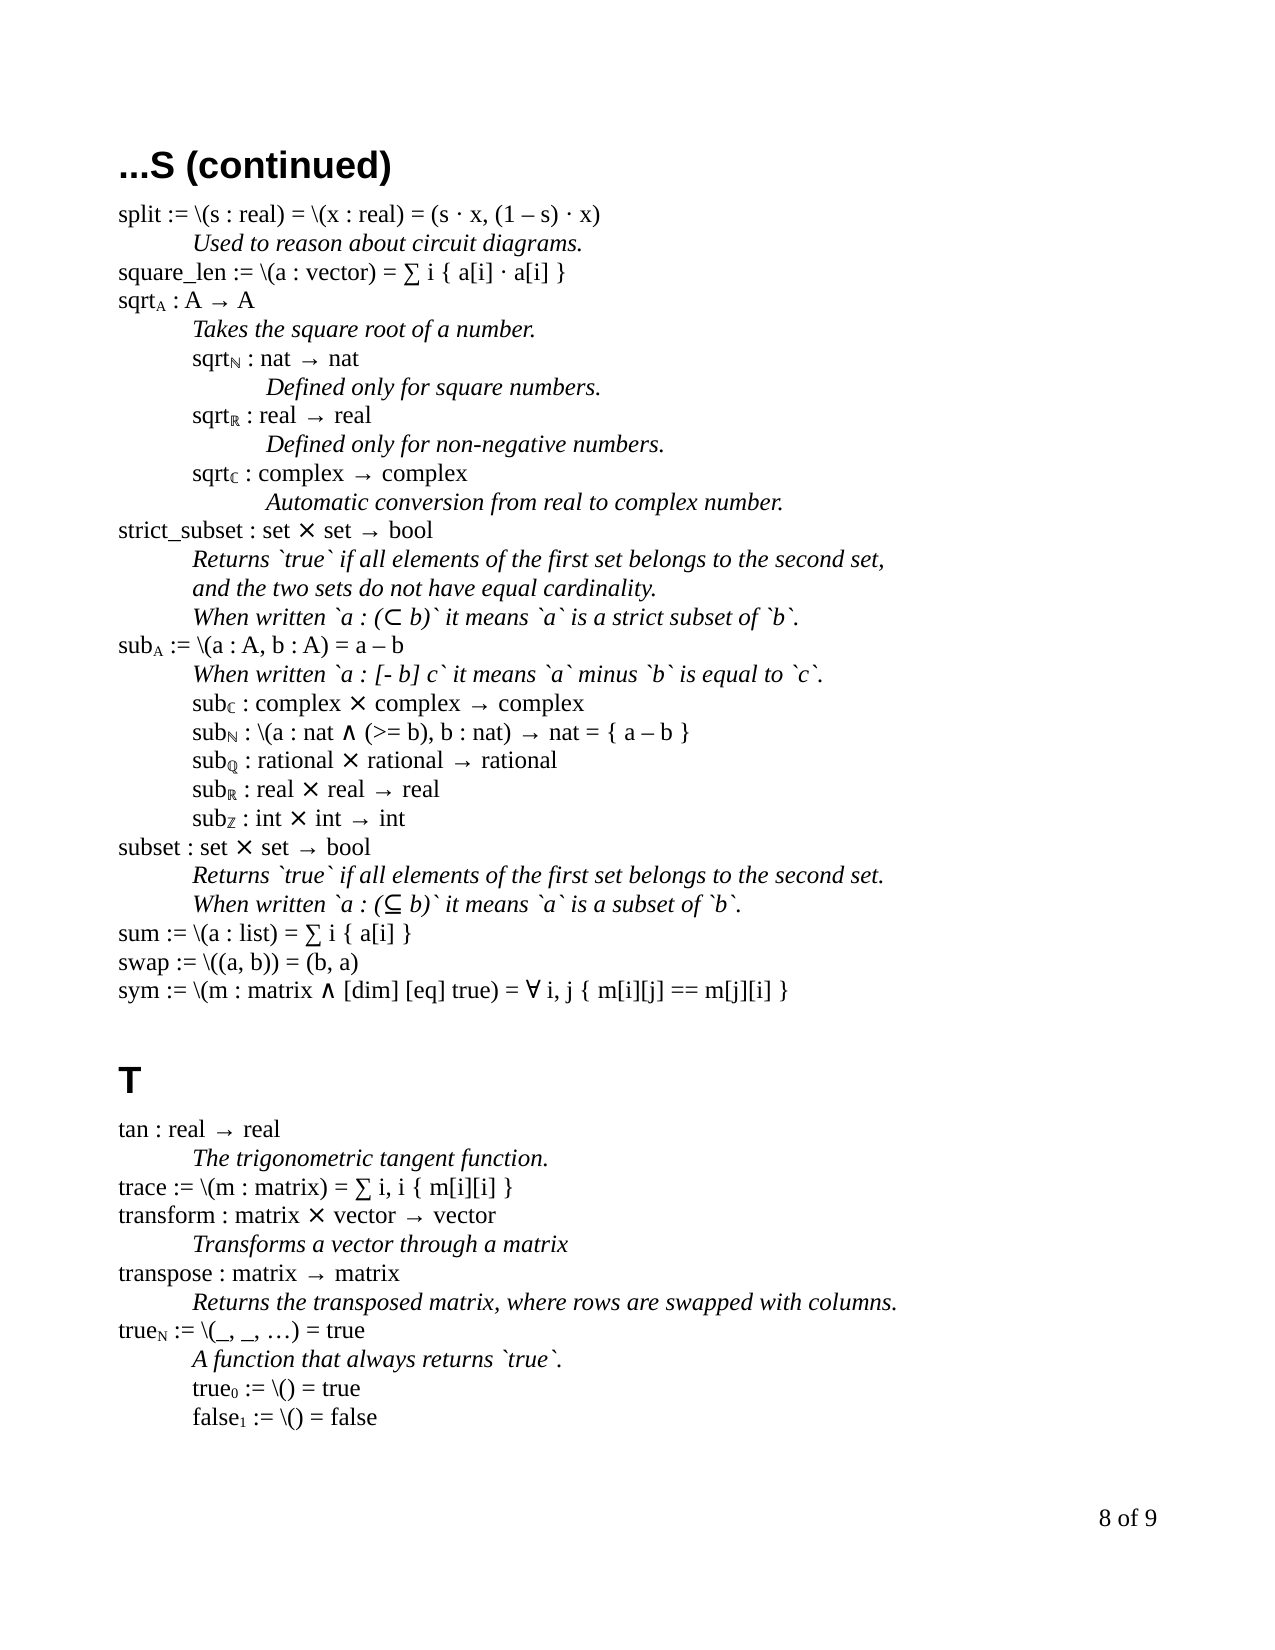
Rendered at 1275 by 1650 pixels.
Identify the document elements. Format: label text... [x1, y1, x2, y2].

text subℂ : complex ⨯ complex → complex [118, 688, 1157, 717]
text tan : real → real [118, 1114, 1157, 1143]
text trace := \(m : matrix) = ∑ i, i { m[i][i] } [118, 1172, 1157, 1200]
text Defined only for non-negative numbers. [118, 429, 1157, 458]
text swap := \((a, b)) = (b, a) [118, 947, 1157, 976]
text sqrtA : A → A [118, 286, 1157, 314]
text Returns the transposed matrix, where rows are swapped with columns. [118, 1287, 1157, 1315]
text false1 := \() = false [118, 1402, 1157, 1430]
text Defined only for square numbers. [118, 372, 1157, 401]
text sqrtℝ : real → real [118, 401, 1157, 429]
text Returns `true` if all elements of the first set belongs to the second set, [118, 544, 1157, 573]
text Automatic conversion from real to complex number. [118, 487, 1157, 516]
text sym := \(m : matrix ∧ [dim] [eq] true) = ∀ i, j { m[i][j] == m[j][i] } [118, 976, 1157, 1004]
text transform : matrix ⨯ vector → vector [118, 1200, 1157, 1229]
text Takes the square root of a number. [118, 314, 1157, 343]
text subset : set ⨯ set → bool [118, 832, 1157, 861]
text sqrtℂ : complex → complex [118, 458, 1157, 487]
text The trigonometric tangent function. [118, 1143, 1157, 1172]
text and the two sets do not have equal cardinality. [118, 573, 1157, 602]
text trueN := \(_, _, …) = true [118, 1315, 1157, 1344]
text Returns `true` if all elements of the first set belongs to the second set. [118, 861, 1157, 889]
text subℚ : rational ⨯ rational → rational [118, 746, 1157, 774]
text true0 := \() = true [118, 1373, 1157, 1402]
text subA := \(a : A, b : A) = a – b [118, 631, 1157, 659]
text sum := \(a : list) = ∑ i { a[i] } [118, 918, 1157, 947]
text sqrtℕ : nat → nat [118, 343, 1157, 372]
text A function that always returns `true`. [118, 1344, 1157, 1373]
text subℕ : \(a : nat ∧ (>= b), b : nat) → nat = { a – b } [118, 717, 1157, 746]
text When written `a : (⊂ b)` it means `a` is a strict subset of `b`. [118, 602, 1157, 631]
text When written `a : (⊆ b)` it means `a` is a subset of `b`. [118, 889, 1157, 918]
text split := \(s : real) = \(x : real) = (s · x, (1 – s) · x) [118, 199, 1157, 228]
text strict_subset : set ⨯ set → bool [118, 516, 1157, 544]
text subℤ : int ⨯ int → int [118, 803, 1157, 832]
text subℝ : real ⨯ real → real [118, 774, 1157, 803]
text When written `a : [- b] c` it means `a` minus `b` is equal to `c`. [118, 659, 1157, 688]
text transpose : matrix → matrix [118, 1258, 1157, 1287]
subtitle T [118, 1058, 1157, 1102]
text square_len := \(a : vector) = ∑ i { a[i] · a[i] } [118, 257, 1157, 286]
text Transforms a vector through a matrix [118, 1229, 1157, 1258]
text Used to reason about circuit diagrams. [118, 228, 1157, 257]
subtitle ...S (continued) [118, 143, 1157, 187]
